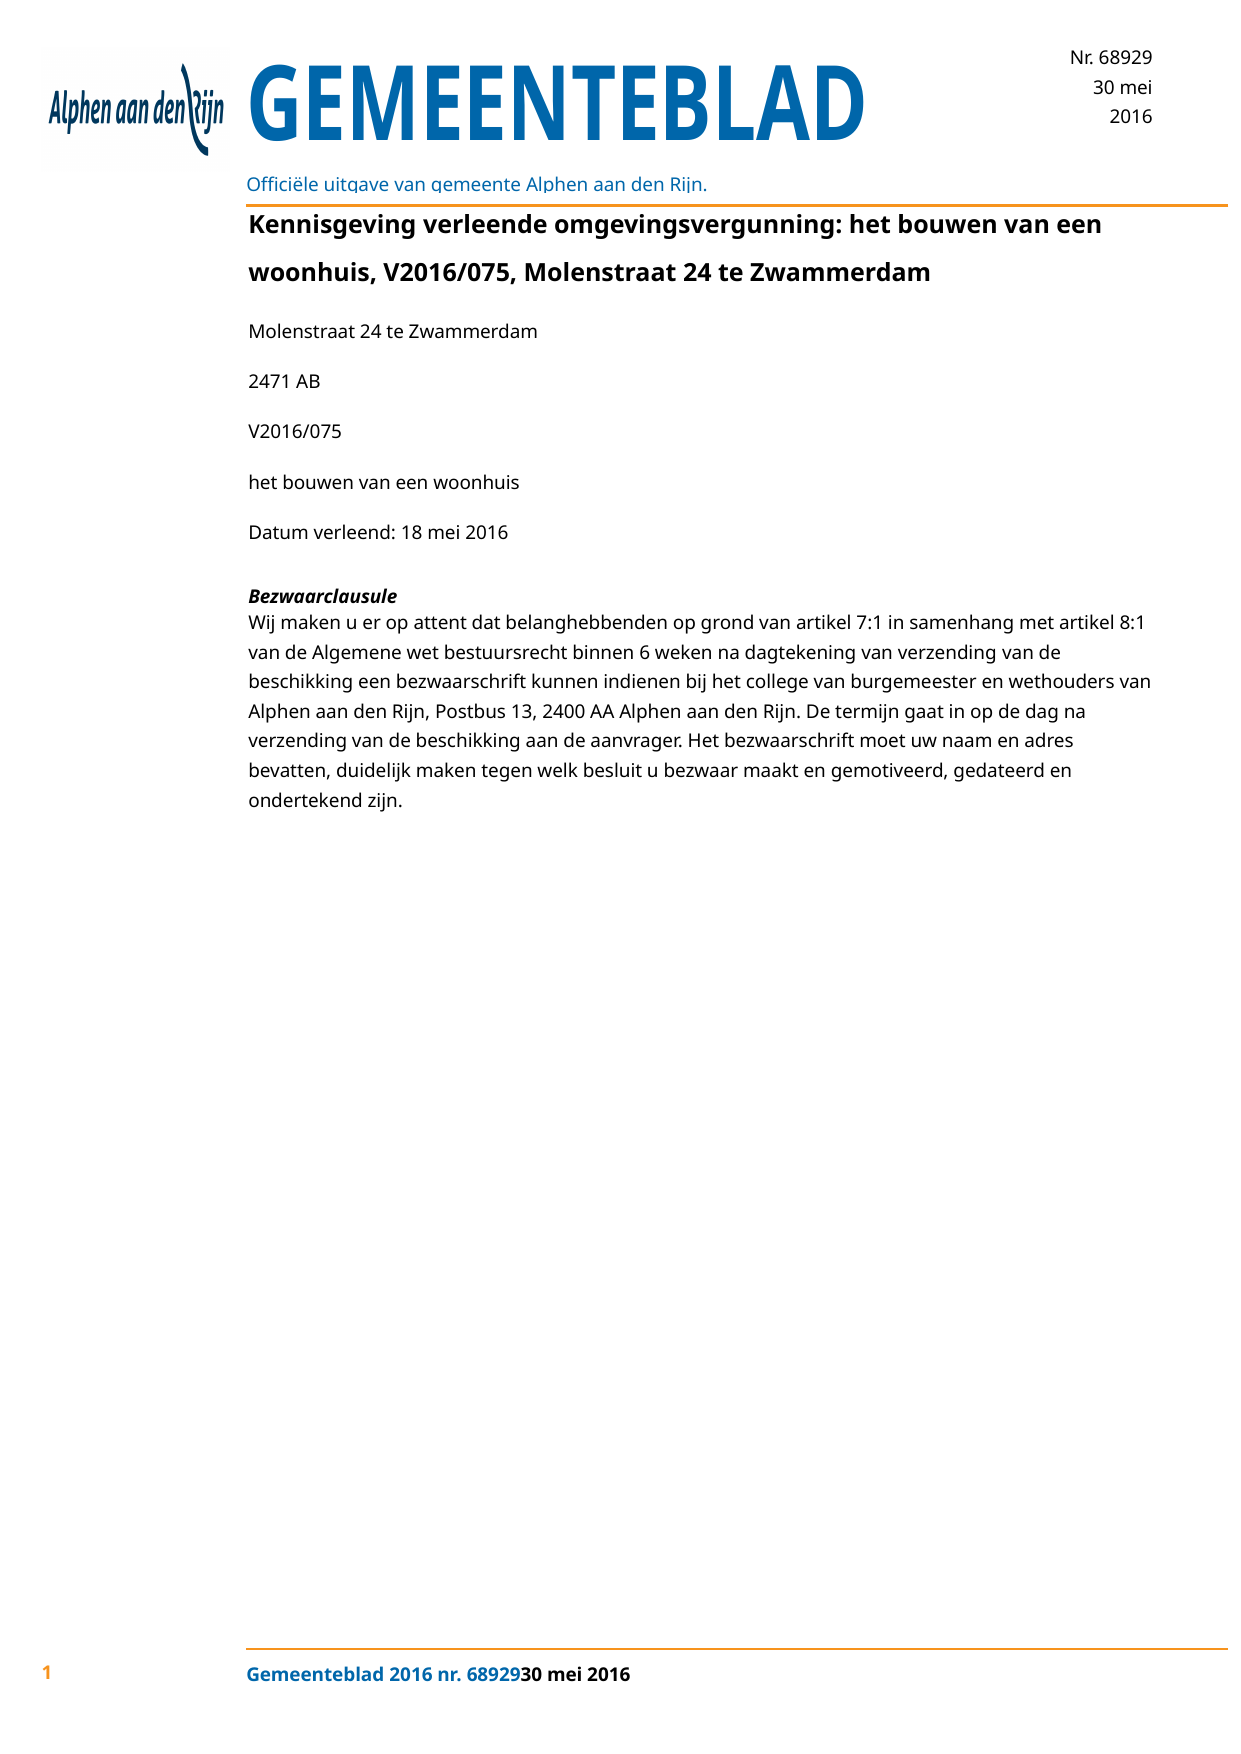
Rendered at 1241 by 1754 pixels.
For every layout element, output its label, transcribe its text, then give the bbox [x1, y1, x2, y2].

text 2471 AB [248, 368, 1152, 394]
text Bezwaarclausule [248, 583, 1152, 609]
text Wij maken u er op attent dat belanghebbenden op grond van artikel 7:1 in samenhang met artikel 8:1 van de Algemene wet bestuursrecht binnen 6 weken na dagtekening van verzending van de beschikking een bezwaarschrift kunnen indienen bij het college van burgemeester en wethouders van Alphen aan den Rijn, Postbus 13, 2400 AA Alphen aan den Rijn. De termijn gaat in op de dag na verzending van de beschikking aan de aanvrager. Het bezwaarschrift moet uw naam en adres bevatten, duidelijk maken tegen welk besluit u bezwaar maakt en gemotiveerd, gedateerd en ondertekend zijn. [248, 609, 1152, 812]
text Kennisgeving verleende omgevingsvergunning: het bouwen van een woonhuis, V2016/075, Molenstraat 24 te Zwammerdam [248, 207, 1152, 288]
text V2016/075 [248, 419, 1152, 444]
text het bouwen van een woonhuis [248, 469, 1152, 495]
picture [41, 47, 231, 172]
text Datum verleend: 18 mei 2016 [248, 519, 1152, 545]
text Molenstraat 24 te Zwammerdam [248, 318, 1152, 344]
